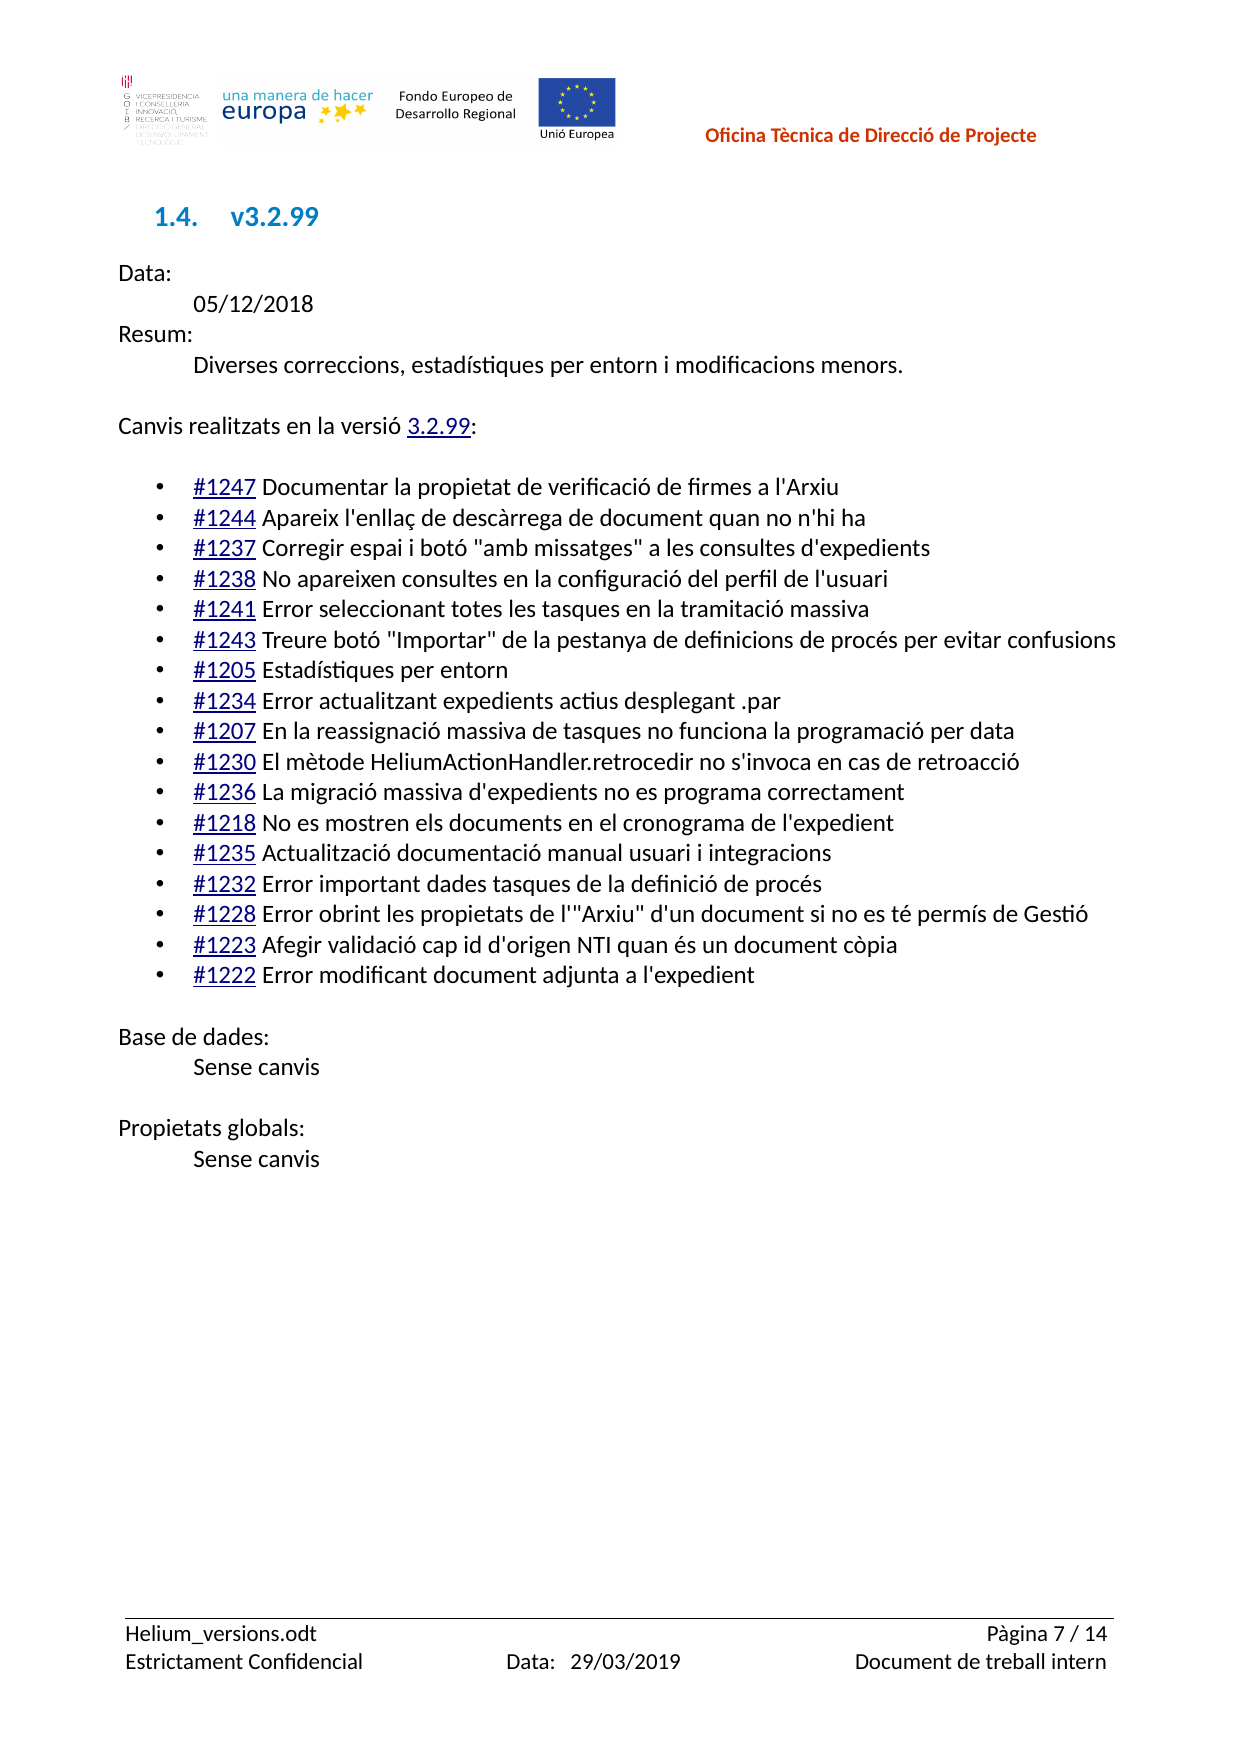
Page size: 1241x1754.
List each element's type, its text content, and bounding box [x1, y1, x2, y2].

text 05/12/2018 [118, 288, 1122, 319]
text Diverses correccions, estadístiques per entorn i modificacions menors. [118, 349, 1122, 380]
list #1207 En la reassignació massiva de tasques no funciona la programació per data [156, 715, 1122, 746]
list #1247 Documentar la propietat de verificació de firmes a l'Arxiu [156, 471, 1122, 502]
list #1235 Actualització documentació manual usuari i integracions [156, 837, 1122, 868]
subtitle v3.2.99 [153, 198, 1122, 234]
text Canvis realitzats en la versió 3.2.99: [118, 410, 1122, 441]
list #1244 Apareix l'enllaç de descàrrega de document quan no n'hi ha [156, 502, 1122, 532]
list #1218 No es mostren els documents en el cronograma de l'expedient [156, 807, 1122, 837]
list #1228 Error obrint les propietats de l'"Arxiu" d'un document si no es té permís de Gestió [156, 898, 1122, 929]
text Sense canvis [118, 1143, 1122, 1173]
list #1234 Error actualitzant expedients actius desplegant .par [156, 685, 1122, 715]
text Sense canvis [118, 1051, 1122, 1082]
list #1223 Afegir validació cap id d'origen NTI quan és un document còpia [156, 929, 1122, 959]
picture [219, 73, 621, 147]
list #1241 Error seleccionant totes les tasques en la tramitació massiva [156, 593, 1122, 624]
list #1232 Error important dades tasques de la definició de procés [156, 868, 1122, 898]
list #1237 Corregir espai i botó "amb missatges" a les consultes d'expedients [156, 532, 1122, 563]
text Propietats globals: [118, 1112, 1122, 1143]
list #1205 Estadístiques per entorn [156, 654, 1122, 685]
text Base de dades: [118, 1021, 1122, 1051]
list #1238 No apareixen consultes en la configuració del perfil de l'usuari [156, 563, 1122, 593]
picture [118, 73, 213, 147]
list #1236 La migració massiva d'expedients no es programa correctament [156, 776, 1122, 807]
text Data: [118, 258, 1122, 288]
list #1222 Error modificant document adjunta a l'expedient [156, 959, 1122, 990]
text Resum: [118, 319, 1122, 349]
list #1230 El mètode HeliumActionHandler.retrocedir no s'invoca en cas de retroacció [156, 746, 1122, 776]
list #1243 Treure botó "Importar" de la pestanya de definicions de procés per evitar confusions [156, 624, 1122, 654]
